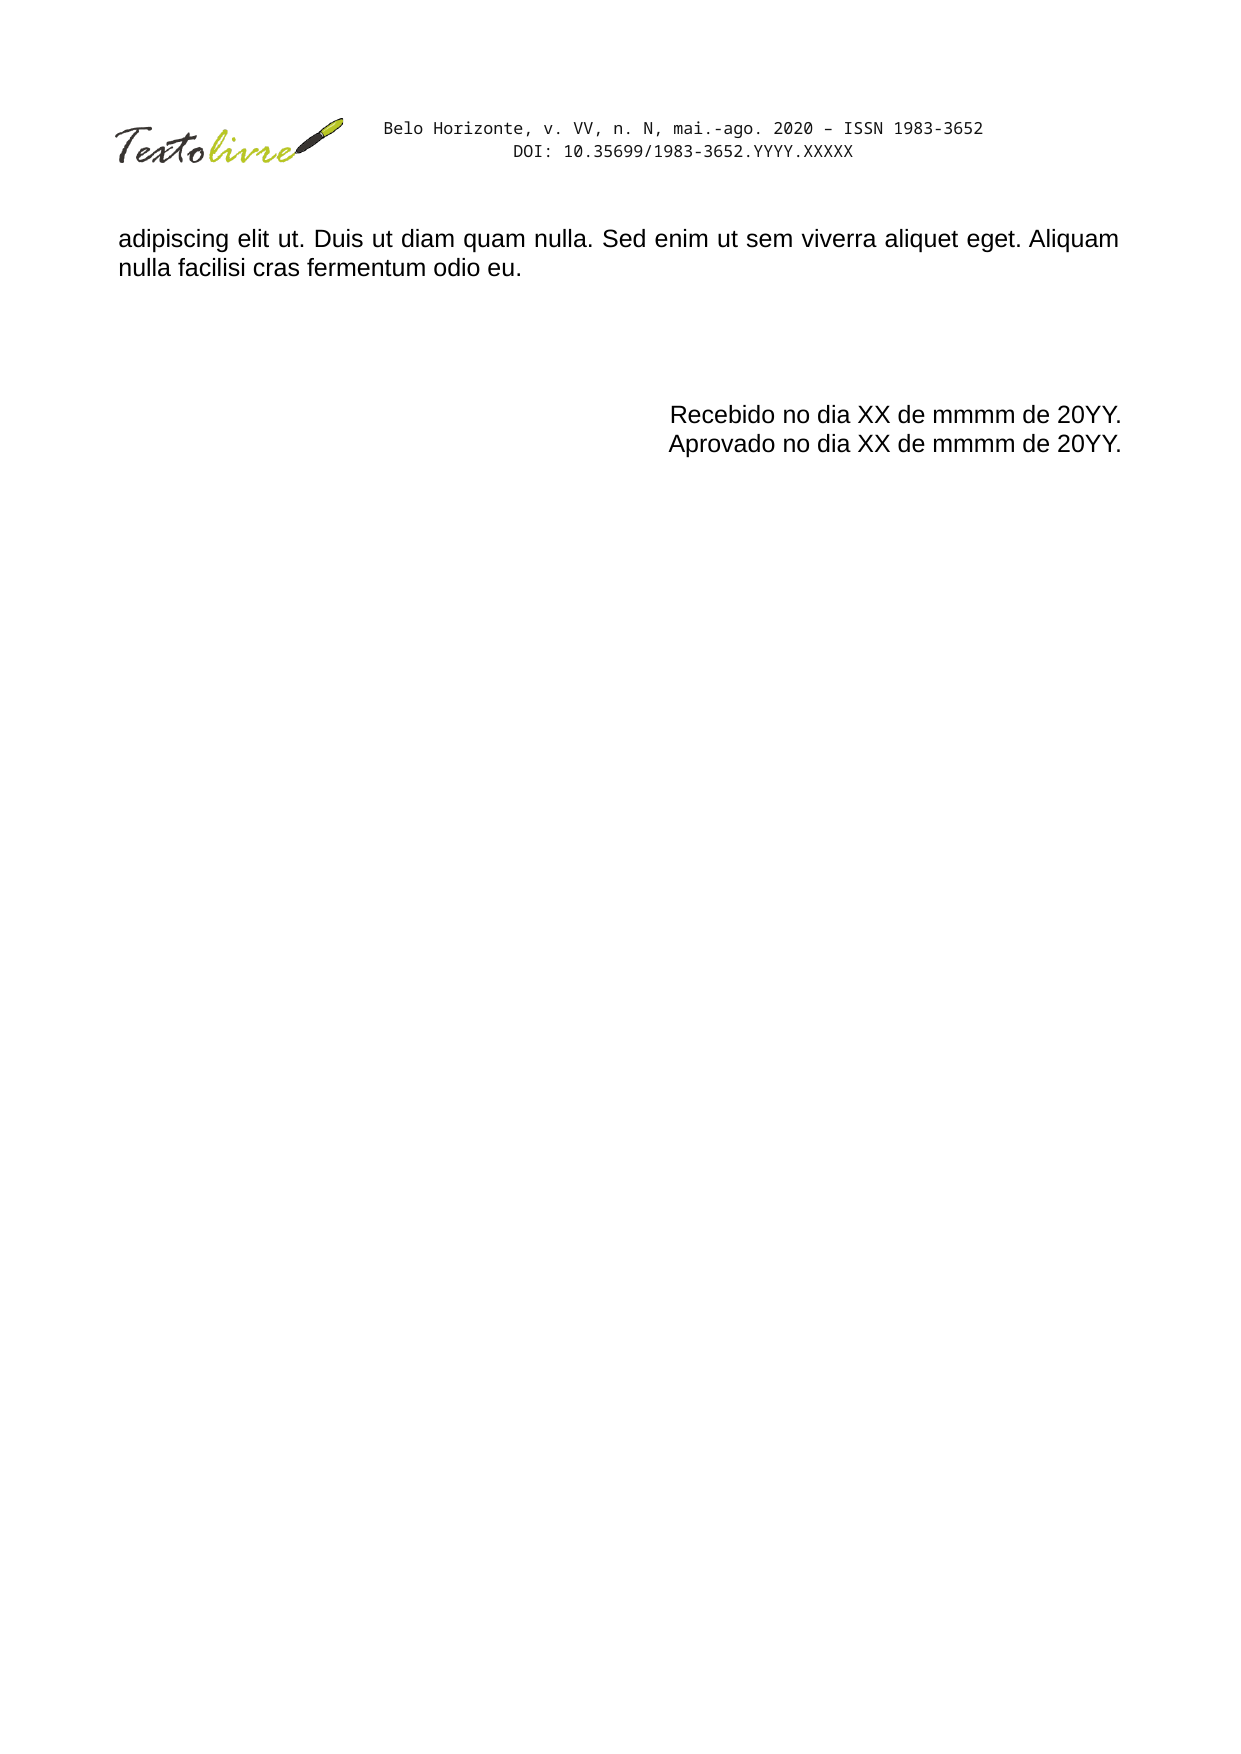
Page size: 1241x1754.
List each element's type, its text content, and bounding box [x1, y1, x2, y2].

text Aprovado no dia XX de mmmm de 20YY. [118, 429, 1122, 457]
text adipiscing elit ut. Duis ut diam quam nulla. Sed enim ut sem viverra aliquet eget. Aliquam nulla facilisi cras fermentum odio eu. [118, 224, 1122, 282]
picture [115, 118, 344, 163]
text Recebido no dia XX de mmmm de 20YY. [118, 400, 1122, 429]
